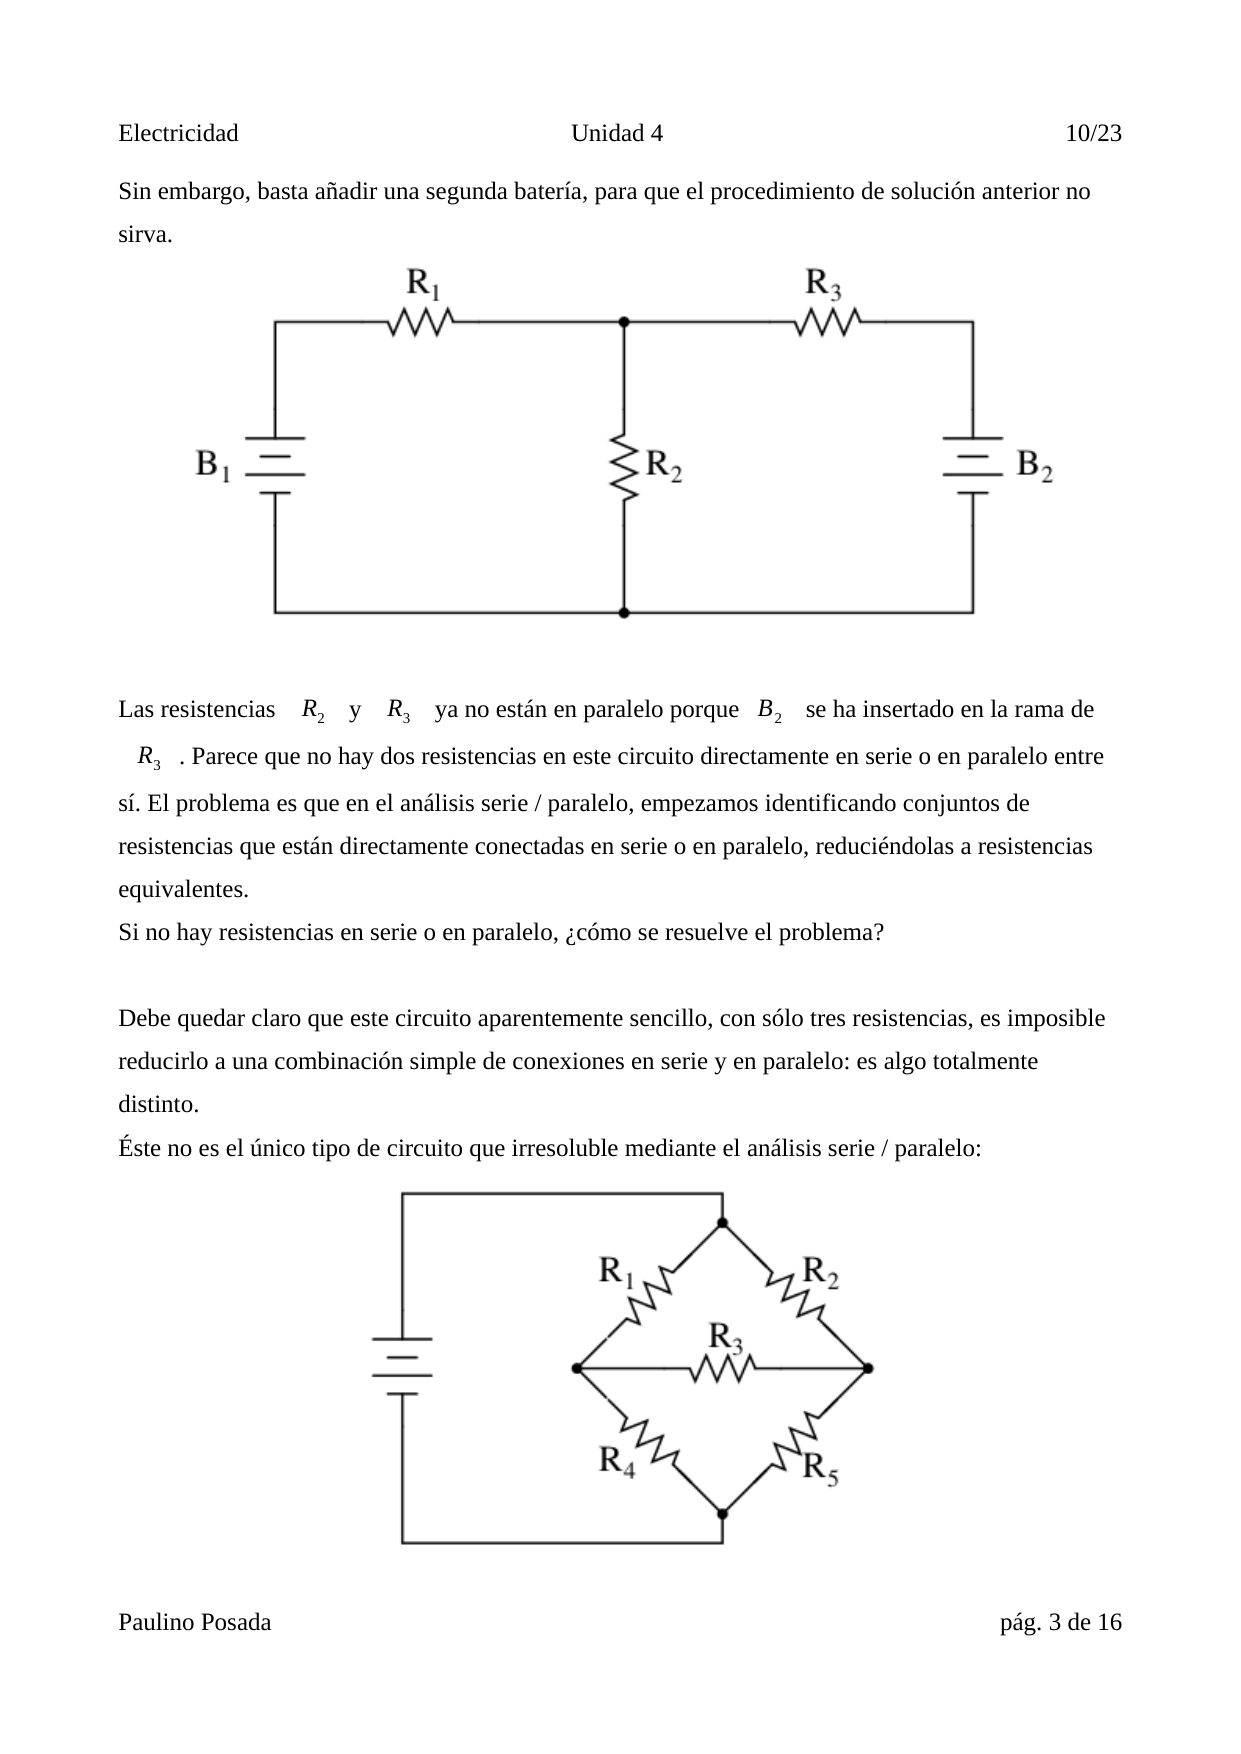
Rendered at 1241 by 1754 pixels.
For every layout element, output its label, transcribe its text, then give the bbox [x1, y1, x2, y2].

text Debe quedar claro que este circuito aparentemente sencillo, con sólo tres resistencias, es imposible [118, 1003, 1122, 1032]
picture [353, 1175, 887, 1562]
text Si no hay resistencias en serie o en paralelo, ¿cómo se resuelve el problema? [118, 917, 1122, 946]
text Sin embargo, basta añadir una segunda batería, para que el procedimiento de solución anterior no sirva. [118, 176, 1122, 248]
text Éste no es el único tipo de circuito que irresoluble mediante el análisis serie / paralelo: [118, 1133, 1122, 1161]
picture [175, 262, 1065, 633]
text Las resistencias y ya no están en paralelo porque se ha insertado en la rama de . Parece que no hay dos resistencias en este circuito directamente en serie o en paralelo entre sí. El problema es que en el análisis serie / paralelo, empezamos identificando conjuntos de resistencias que están directamente conectadas en serie o en paralelo, reduciéndolas a resistencias equivalentes. [118, 694, 1122, 903]
text reducirlo a una combinación simple de conexiones en serie y en paralelo: es algo totalmente distinto. [118, 1046, 1122, 1118]
